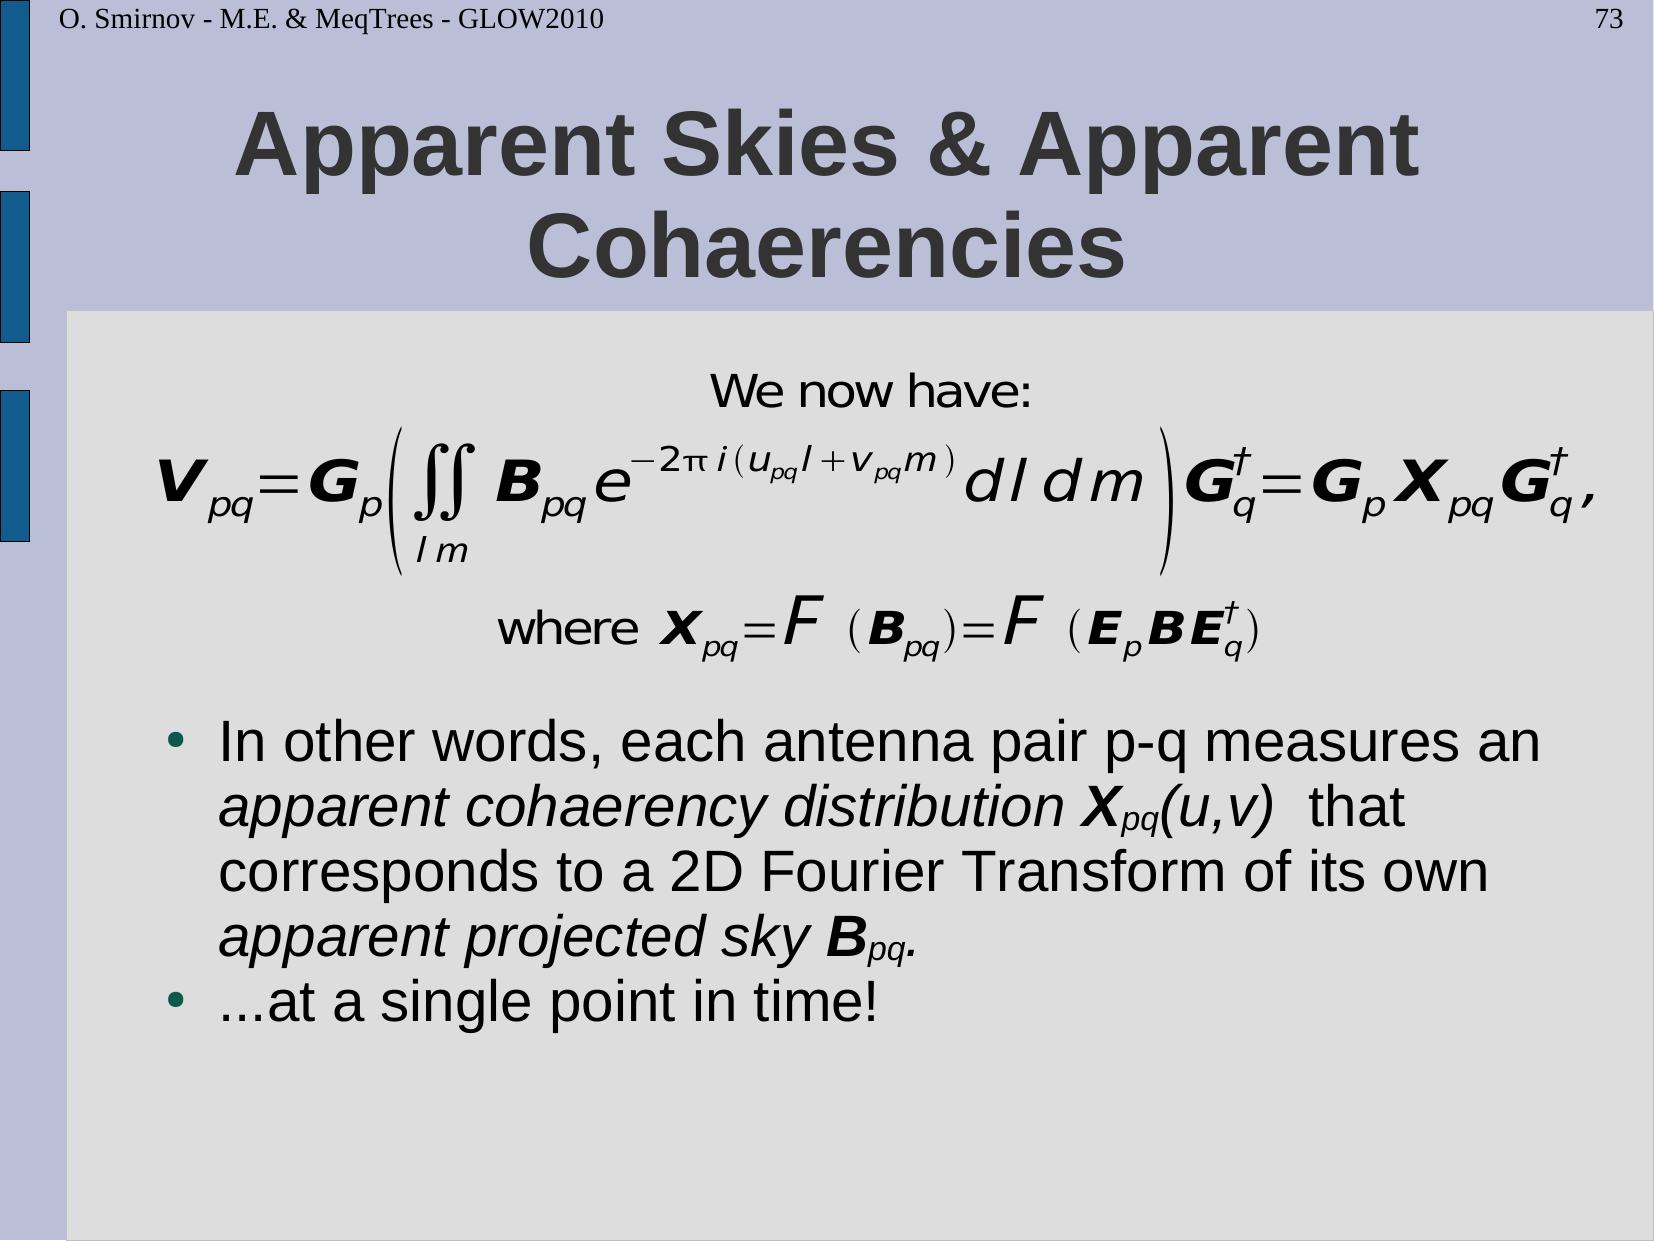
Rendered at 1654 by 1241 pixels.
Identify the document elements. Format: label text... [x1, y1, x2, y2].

list In other words, each antenna pair p-q measures an apparent cohaerency distribution Xpq(u,v) that corresponds to a 2D Fourier Transform of its own apparent projected sky Bpq. ...at a single point in time! [147, 708, 1560, 1073]
chart [147, 354, 1606, 665]
title Apparent Skies & Apparent Cohaerencies [121, 91, 1534, 299]
